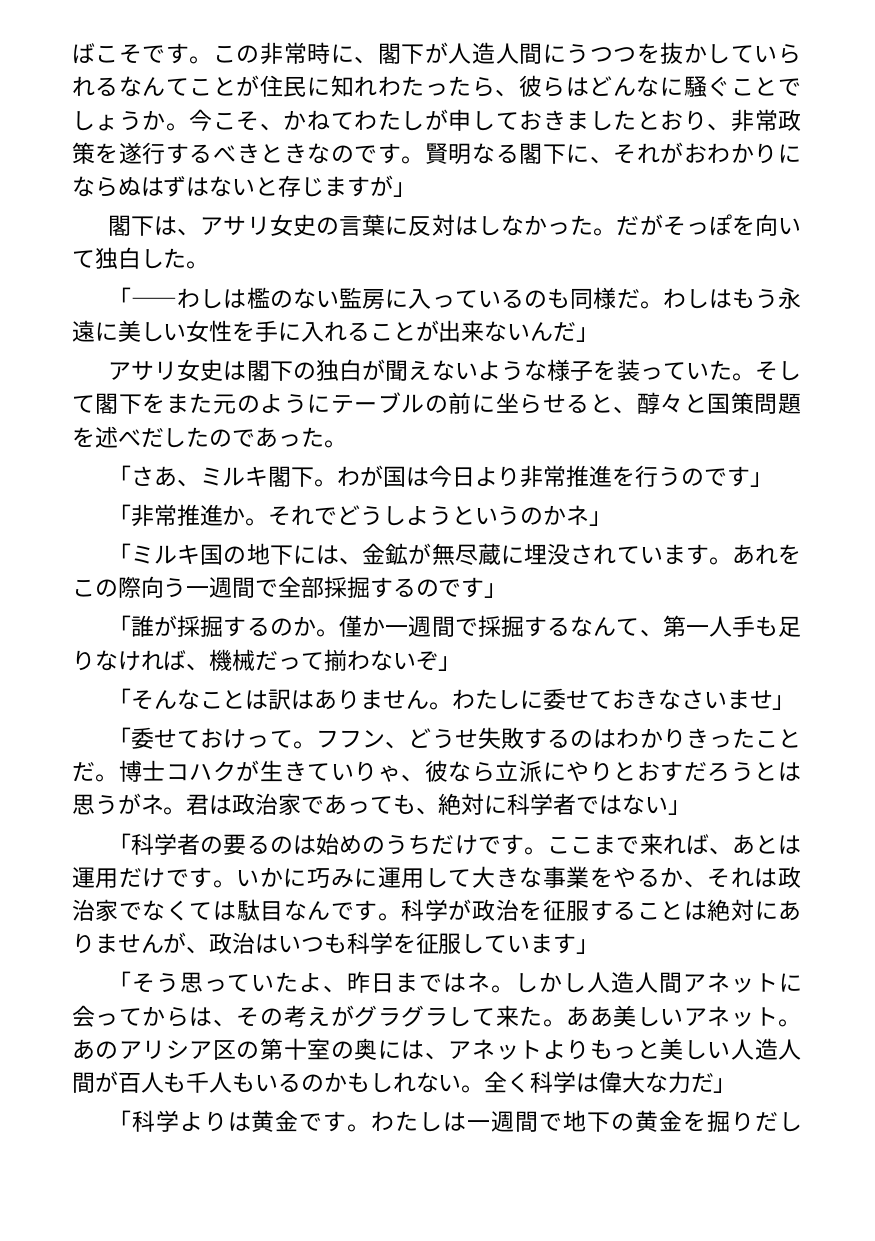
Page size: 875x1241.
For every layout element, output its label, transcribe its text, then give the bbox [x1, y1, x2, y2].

text 「そう思っていたよ、昨日まではネ。しかし人造人間アネットに会ってからは、その考えがグラグラして来た。ああ美しいアネット。あのアリシア区の第十室の奥には、アネットよりもっと美しい人造人間が百人も千人もいるのかもしれない。全く科学は偉大な力だ」 [72, 965, 802, 1098]
text 閣下は、アサリ女史の言葉に反対はしなかった。だがそっぽを向いて独白した。 [72, 208, 802, 274]
text アサリ女史は閣下の独白が聞えないような様子を装っていた。そして閣下をまた元のようにテーブルの前に坐らせると、醇々と国策問題を述べだしたのであった。 [72, 353, 802, 453]
text 「ミルキ国の地下には、金鉱が無尽蔵に埋没されています。あれをこの際向う一週間で全部採掘するのです」 [72, 537, 802, 603]
text ばこそです。この非常時に、閣下が人造人間にうつつを抜かしていられるなんてことが住民に知れわたったら、彼らはどんなに騒ぐことでしょうか。今こそ、かねてわたしが申しておきましたとおり、非常政策を遂行するべきときなのです。賢明なる閣下に、それがおわかりにならぬはずはないと存じますが」 [72, 36, 802, 202]
text 「科学者の要るのは始めのうちだけです。ここまで来れば、あとは運用だけです。いかに巧みに運用して大きな事業をやるか、それは政治家でなくては駄目なんです。科学が政治を征服することは絶対にありませんが、政治はいつも科学を征服しています」 [72, 826, 802, 959]
text 「誰が採掘するのか。僅か一週間で採掘するなんて、第一人手も足りなければ、機械だって揃わないぞ」 [72, 609, 802, 676]
text 「科学よりは黄金です。わたしは一週間で地下の黄金を掘りだし [72, 1104, 802, 1137]
text 「そんなことは訳はありません。わたしに委せておきなさいませ」 [72, 682, 802, 715]
text 「――わしは檻のない監房に入っているのも同様だ。わしはもう永遠に美しい女性を手に入れることが出来ないんだ」 [72, 281, 802, 347]
text 「さあ、ミルキ閣下。わが国は今日より非常推進を行うのです」 [72, 458, 802, 492]
text 「委せておけって。フフン、どうせ失敗するのはわかりきったことだ。博士コハクが生きていりゃ、彼なら立派にやりとおすだろうとは思うがネ。君は政治家であっても、絶対に科学者ではない」 [72, 721, 802, 821]
text 「非常推進か。それでどうしようというのかネ」 [72, 498, 802, 531]
